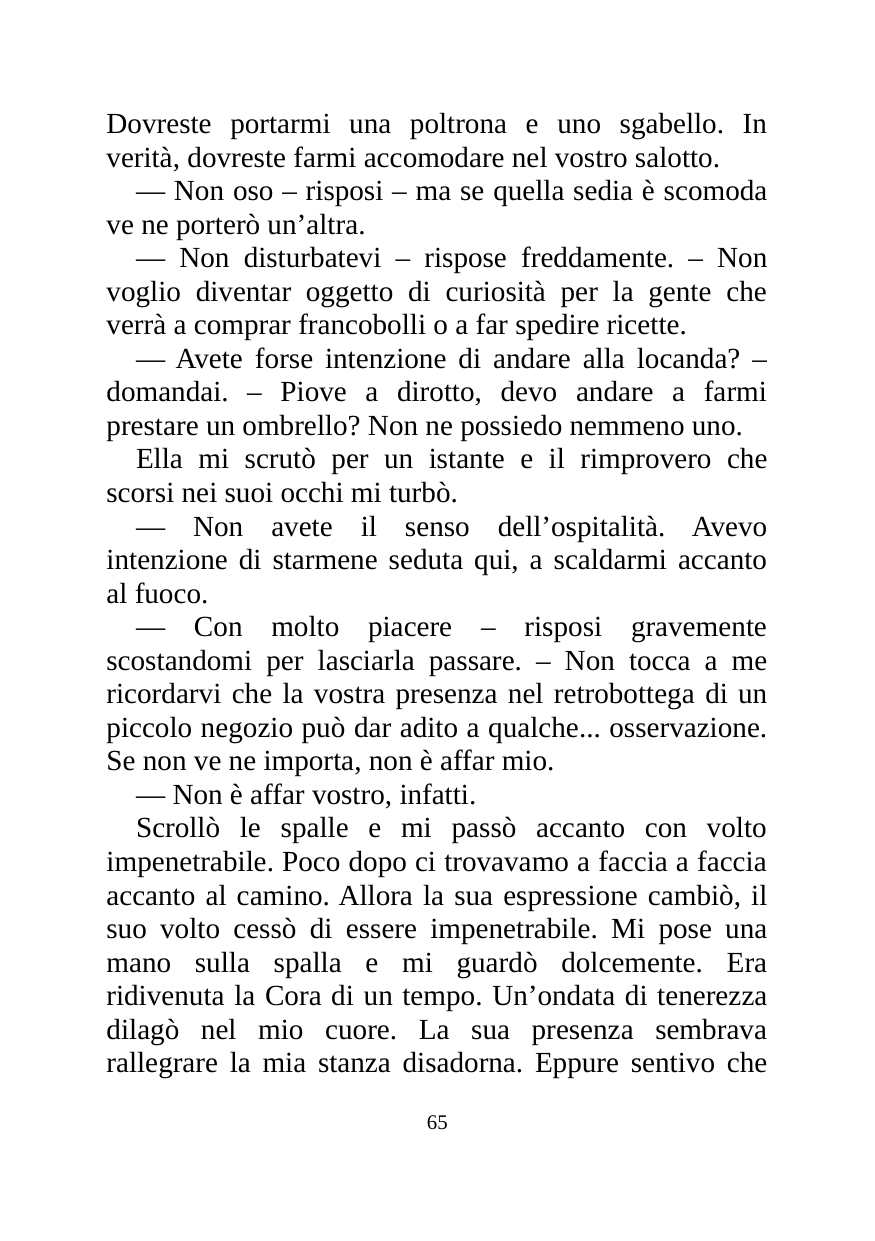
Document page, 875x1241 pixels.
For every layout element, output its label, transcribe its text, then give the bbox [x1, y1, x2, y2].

text — Non oso – risposi – ma se quella sedia è scomoda ve ne porterò un’altra. [106, 173, 768, 240]
text Scrollò le spalle e mi passò accanto con volto impenetrabile. Poco dopo ci trovavamo a faccia a faccia accanto al camino. Allora la sua espressione cambiò, il suo volto cessò di essere impenetrabile. Mi pose una mano sulla spalla e mi guardò dolcemente. Era ridivenuta la Cora di un tempo. Un’ondata di tenerezza dilagò nel mio cuore. La sua presenza sembrava rallegrare la mia stanza disadorna. Eppure sentivo che [106, 811, 768, 1079]
text — Avete forse intenzione di andare alla locanda? – domandai. – Piove a dirotto, devo andare a farmi prestare un ombrello? Non ne possiedo nemmeno uno. [106, 341, 768, 442]
text — Non è affar vostro, infatti. [106, 777, 768, 811]
text — Non avete il senso dell’ospitalità. Avevo intenzione di starmene seduta qui, a scaldarmi accanto al fuoco. [106, 509, 768, 609]
text — Con molto piacere – risposi gravemente scostandomi per lasciarla passare. – Non tocca a me ricordarvi che la vostra presenza nel retrobottega di un piccolo negozio può dar adito a qualche... osservazione. Se non ve ne importa, non è affar mio. [106, 609, 768, 777]
text Ella mi scrutò per un istante e il rimprovero che scorsi nei suoi occhi mi turbò. [106, 442, 768, 509]
text — Non disturbatevi – rispose freddamente. – Non voglio diventar oggetto di curiosità per la gente che verrà a comprar francobolli o a far spedire ricette. [106, 240, 768, 341]
text Dovreste portarmi una poltrona e uno sgabello. In verità, dovreste farmi accomodare nel vostro salotto. [106, 106, 768, 173]
